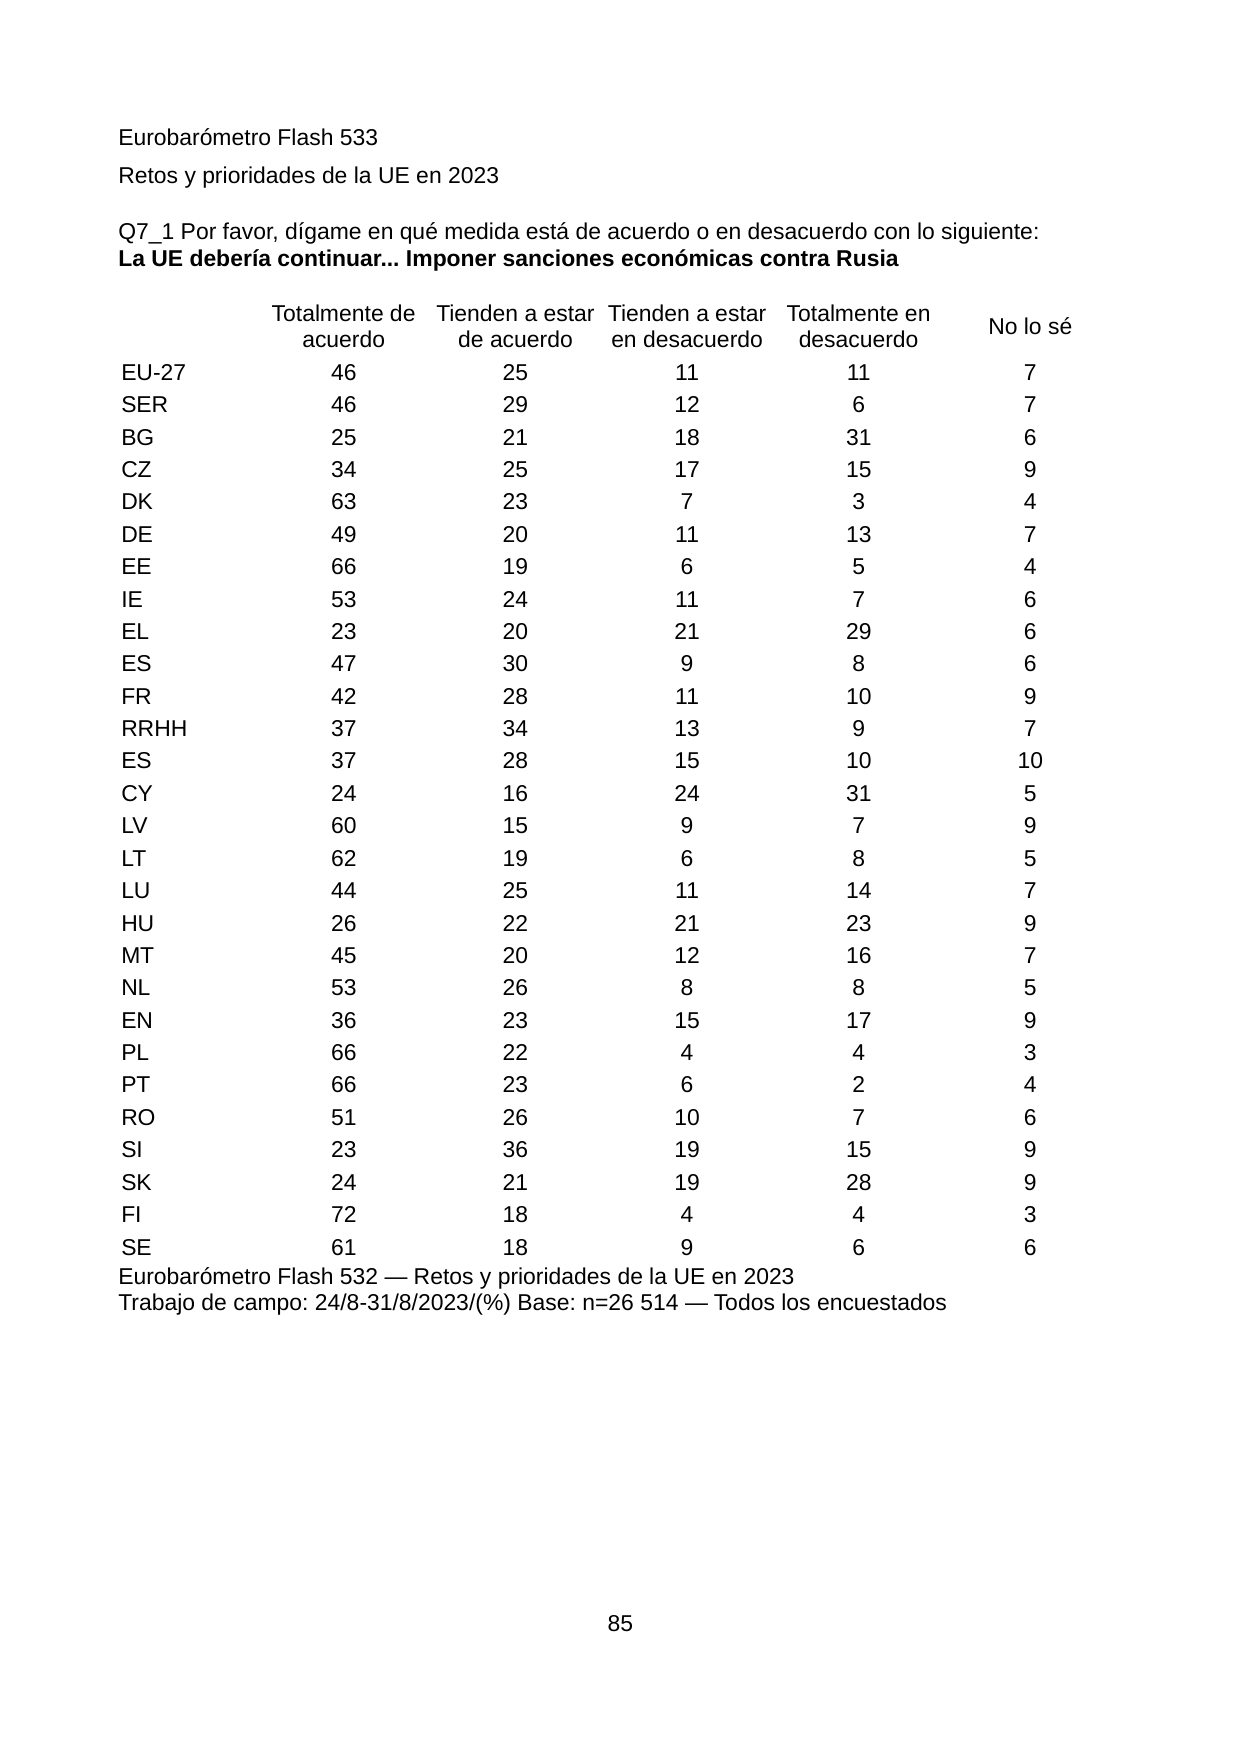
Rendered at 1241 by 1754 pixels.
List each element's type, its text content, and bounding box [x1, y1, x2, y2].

table_header No lo sé [944, 297, 1116, 356]
table_cell 42 [258, 680, 429, 712]
table_cell 23 [773, 906, 944, 939]
table_cell 11 [601, 356, 773, 388]
table_cell 23 [258, 615, 429, 647]
table_cell 28 [773, 1166, 944, 1198]
table_cell 3 [944, 1036, 1116, 1068]
table_cell 6 [944, 647, 1116, 680]
table_cell 37 [258, 712, 429, 744]
table_cell 31 [773, 777, 944, 809]
table_cell EU-27 [118, 356, 258, 388]
table_cell 9 [944, 1166, 1116, 1198]
table_cell ES [118, 647, 258, 680]
table_cell SK [118, 1166, 258, 1198]
table_cell 17 [773, 1004, 944, 1036]
table_cell PT [118, 1069, 258, 1101]
table_cell 10 [773, 680, 944, 712]
table_cell 37 [258, 745, 429, 777]
table_cell 30 [429, 647, 601, 680]
table_cell 21 [601, 615, 773, 647]
table_cell 6 [944, 583, 1116, 615]
table_cell 7 [944, 712, 1116, 744]
table_cell 22 [429, 906, 601, 939]
table_header [118, 297, 258, 356]
table_cell 7 [773, 583, 944, 615]
table_cell DK [118, 485, 258, 518]
table_cell 36 [258, 1004, 429, 1036]
table_cell 28 [429, 745, 601, 777]
table_cell 9 [601, 1230, 773, 1263]
table_cell 7 [944, 939, 1116, 971]
table_cell 4 [601, 1036, 773, 1068]
table_cell 15 [601, 745, 773, 777]
table_cell 8 [601, 971, 773, 1004]
table_cell 4 [773, 1198, 944, 1230]
text Q7_1 Por favor, dígame en qué medida está de acuerdo o en desacuerdo con lo siguiente: [118, 218, 1122, 244]
table_cell 7 [944, 388, 1116, 421]
table_header Totalmente en desacuerdo [773, 297, 944, 356]
table_cell ES [118, 745, 258, 777]
table_cell LT [118, 842, 258, 874]
table_cell 19 [429, 550, 601, 582]
table_cell 23 [429, 1069, 601, 1101]
table_cell RRHH [118, 712, 258, 744]
table_cell 66 [258, 550, 429, 582]
table_cell 7 [944, 874, 1116, 906]
table_cell 24 [601, 777, 773, 809]
table_cell 21 [601, 906, 773, 939]
table_cell 72 [258, 1198, 429, 1230]
table_cell 4 [773, 1036, 944, 1068]
table_cell 12 [601, 939, 773, 971]
table_cell 10 [944, 745, 1116, 777]
table_cell LU [118, 874, 258, 906]
table_cell 34 [258, 453, 429, 485]
table_cell 26 [429, 971, 601, 1004]
table_cell 9 [944, 809, 1116, 842]
table_cell 10 [773, 745, 944, 777]
table_cell 66 [258, 1069, 429, 1101]
table_cell FI [118, 1198, 258, 1230]
table_cell 18 [429, 1198, 601, 1230]
table_cell 61 [258, 1230, 429, 1263]
table_cell LV [118, 809, 258, 842]
table_cell 9 [944, 1133, 1116, 1166]
table_cell 23 [429, 485, 601, 518]
table_cell 3 [944, 1198, 1116, 1230]
table_cell 22 [429, 1036, 601, 1068]
table_cell 25 [258, 421, 429, 453]
table_cell 4 [601, 1198, 773, 1230]
table_cell 10 [601, 1101, 773, 1133]
table_cell 8 [773, 647, 944, 680]
table_cell BG [118, 421, 258, 453]
table_header Tienden a estar en desacuerdo [601, 297, 773, 356]
table_cell 5 [773, 550, 944, 582]
table_cell 4 [944, 1069, 1116, 1101]
table_cell SE [118, 1230, 258, 1263]
table_cell 8 [773, 971, 944, 1004]
table_cell CY [118, 777, 258, 809]
table_cell 20 [429, 518, 601, 550]
table_cell 15 [773, 453, 944, 485]
table_cell 20 [429, 615, 601, 647]
table_cell 34 [429, 712, 601, 744]
table_cell 24 [429, 583, 601, 615]
table_cell 63 [258, 485, 429, 518]
table_cell 45 [258, 939, 429, 971]
table_header Tienden a estar de acuerdo [429, 297, 601, 356]
text La UE debería continuar... Imponer sanciones económicas contra Rusia [118, 244, 1122, 271]
table_cell 7 [773, 1101, 944, 1133]
table_cell 2 [773, 1069, 944, 1101]
table_cell 19 [429, 842, 601, 874]
table_cell 11 [601, 583, 773, 615]
table_cell 5 [944, 777, 1116, 809]
table_cell IE [118, 583, 258, 615]
table_cell 15 [429, 809, 601, 842]
text Trabajo de campo: 24/8-31/8/2023/(%) Base: n=26 514 — Todos los encuestados [118, 1289, 1122, 1316]
table_cell 16 [773, 939, 944, 971]
table_cell EN [118, 1004, 258, 1036]
table_cell 5 [944, 971, 1116, 1004]
table_cell 9 [773, 712, 944, 744]
table_cell 66 [258, 1036, 429, 1068]
table_cell 9 [601, 809, 773, 842]
table_cell EL [118, 615, 258, 647]
table_cell EE [118, 550, 258, 582]
table_cell 25 [429, 453, 601, 485]
table_cell 46 [258, 388, 429, 421]
text Eurobarómetro Flash 532 — Retos y prioridades de la UE en 2023 [118, 1263, 1122, 1289]
table_cell RO [118, 1101, 258, 1133]
table_cell 53 [258, 971, 429, 1004]
table_cell 6 [773, 388, 944, 421]
table_cell 8 [773, 842, 944, 874]
table_cell 60 [258, 809, 429, 842]
table_cell PL [118, 1036, 258, 1068]
table_cell 11 [601, 874, 773, 906]
table_header Totalmente de acuerdo [258, 297, 429, 356]
table_cell 44 [258, 874, 429, 906]
table_cell 53 [258, 583, 429, 615]
table_cell 9 [944, 906, 1116, 939]
table_cell 29 [429, 388, 601, 421]
table_cell SER [118, 388, 258, 421]
table_cell CZ [118, 453, 258, 485]
table_cell 4 [944, 550, 1116, 582]
table_cell 46 [258, 356, 429, 388]
table_cell 9 [944, 453, 1116, 485]
table_cell 25 [429, 874, 601, 906]
table_cell 28 [429, 680, 601, 712]
table_cell 20 [429, 939, 601, 971]
table_cell 24 [258, 777, 429, 809]
table_cell 3 [773, 485, 944, 518]
table_cell 6 [601, 842, 773, 874]
table_cell FR [118, 680, 258, 712]
table_cell 17 [601, 453, 773, 485]
table_cell 51 [258, 1101, 429, 1133]
table_cell 5 [944, 842, 1116, 874]
table_cell 4 [944, 485, 1116, 518]
table_cell 6 [944, 615, 1116, 647]
table_cell 47 [258, 647, 429, 680]
table_cell 12 [601, 388, 773, 421]
table_cell 31 [773, 421, 944, 453]
table_cell 7 [773, 809, 944, 842]
table_cell 15 [773, 1133, 944, 1166]
table_cell 18 [601, 421, 773, 453]
table_cell NL [118, 971, 258, 1004]
table_cell 36 [429, 1133, 601, 1166]
table_cell 18 [429, 1230, 601, 1263]
table_cell 19 [601, 1166, 773, 1198]
table_cell 11 [773, 356, 944, 388]
table_cell 49 [258, 518, 429, 550]
table_cell 11 [601, 518, 773, 550]
table_cell 13 [773, 518, 944, 550]
table_cell MT [118, 939, 258, 971]
table_cell 19 [601, 1133, 773, 1166]
table_cell 9 [944, 680, 1116, 712]
table_cell 26 [429, 1101, 601, 1133]
table_cell 24 [258, 1166, 429, 1198]
table_cell 9 [601, 647, 773, 680]
table_cell SI [118, 1133, 258, 1166]
table_cell 7 [944, 518, 1116, 550]
table_cell 6 [601, 1069, 773, 1101]
table_cell 16 [429, 777, 601, 809]
table_cell 23 [429, 1004, 601, 1036]
table_cell 14 [773, 874, 944, 906]
table_cell 23 [258, 1133, 429, 1166]
table_cell 9 [944, 1004, 1116, 1036]
table_cell 29 [773, 615, 944, 647]
table_cell 13 [601, 712, 773, 744]
table_cell 11 [601, 680, 773, 712]
table_cell 6 [773, 1230, 944, 1263]
table_cell 25 [429, 356, 601, 388]
table_cell 15 [601, 1004, 773, 1036]
table_cell 26 [258, 906, 429, 939]
table_cell HU [118, 906, 258, 939]
table_cell 6 [601, 550, 773, 582]
table_cell 7 [944, 356, 1116, 388]
table_cell 6 [944, 1230, 1116, 1263]
table_cell 21 [429, 421, 601, 453]
table_cell 6 [944, 1101, 1116, 1133]
table_cell 21 [429, 1166, 601, 1198]
table_cell DE [118, 518, 258, 550]
table_cell 6 [944, 421, 1116, 453]
table_cell 62 [258, 842, 429, 874]
table_cell 7 [601, 485, 773, 518]
